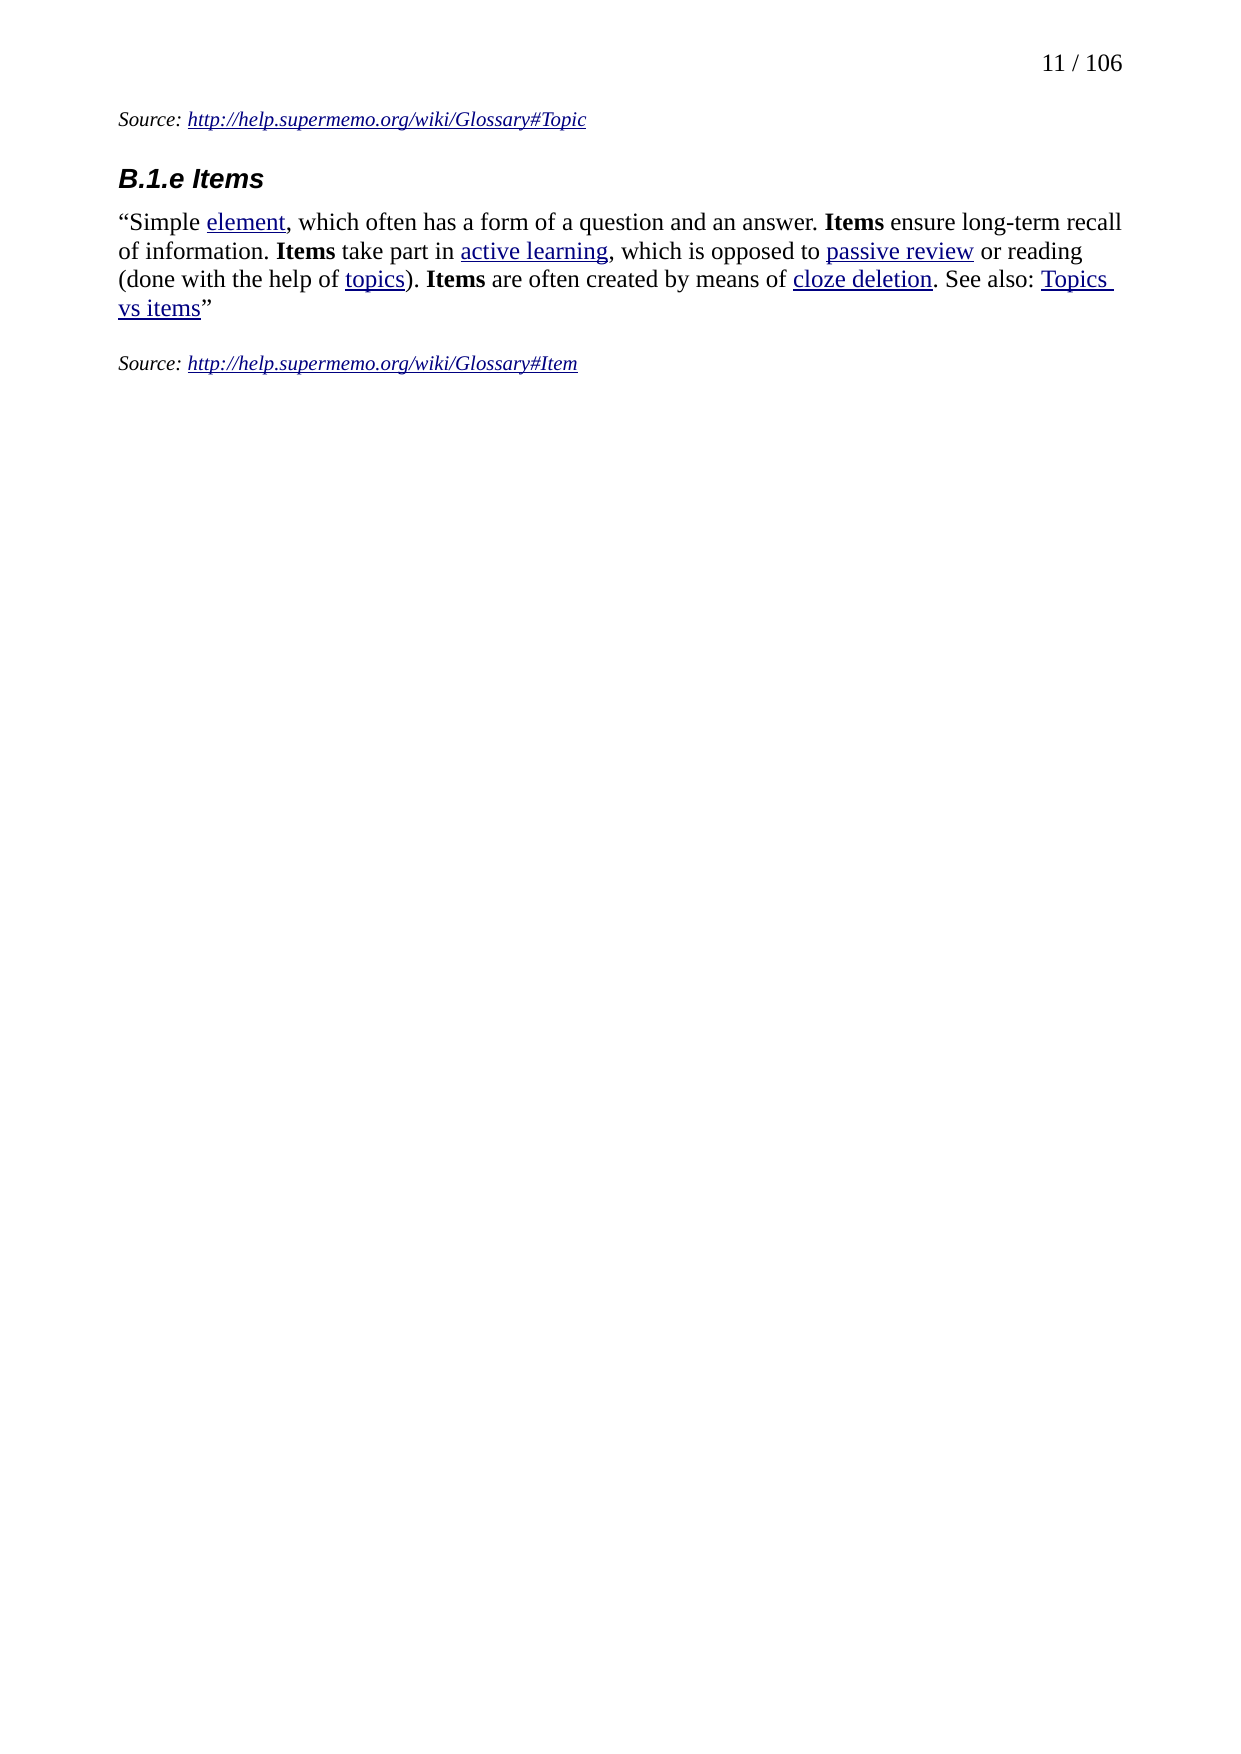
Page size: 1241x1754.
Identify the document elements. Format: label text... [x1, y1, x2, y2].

subtitle Items [118, 163, 1122, 194]
text Source: http://help.supermemo.org/wiki/Glossary#Item [118, 351, 1122, 375]
text “Simple element, which often has a form of a question and an answer. Items ensure long-term recall of information. Items take part in active learning, which is opposed to passive review or reading (done with the help of topics). Items are often created by means of cloze deletion. See also: Topics vs items” [118, 207, 1122, 322]
text Source: http://help.supermemo.org/wiki/Glossary#Topic [118, 107, 1122, 131]
